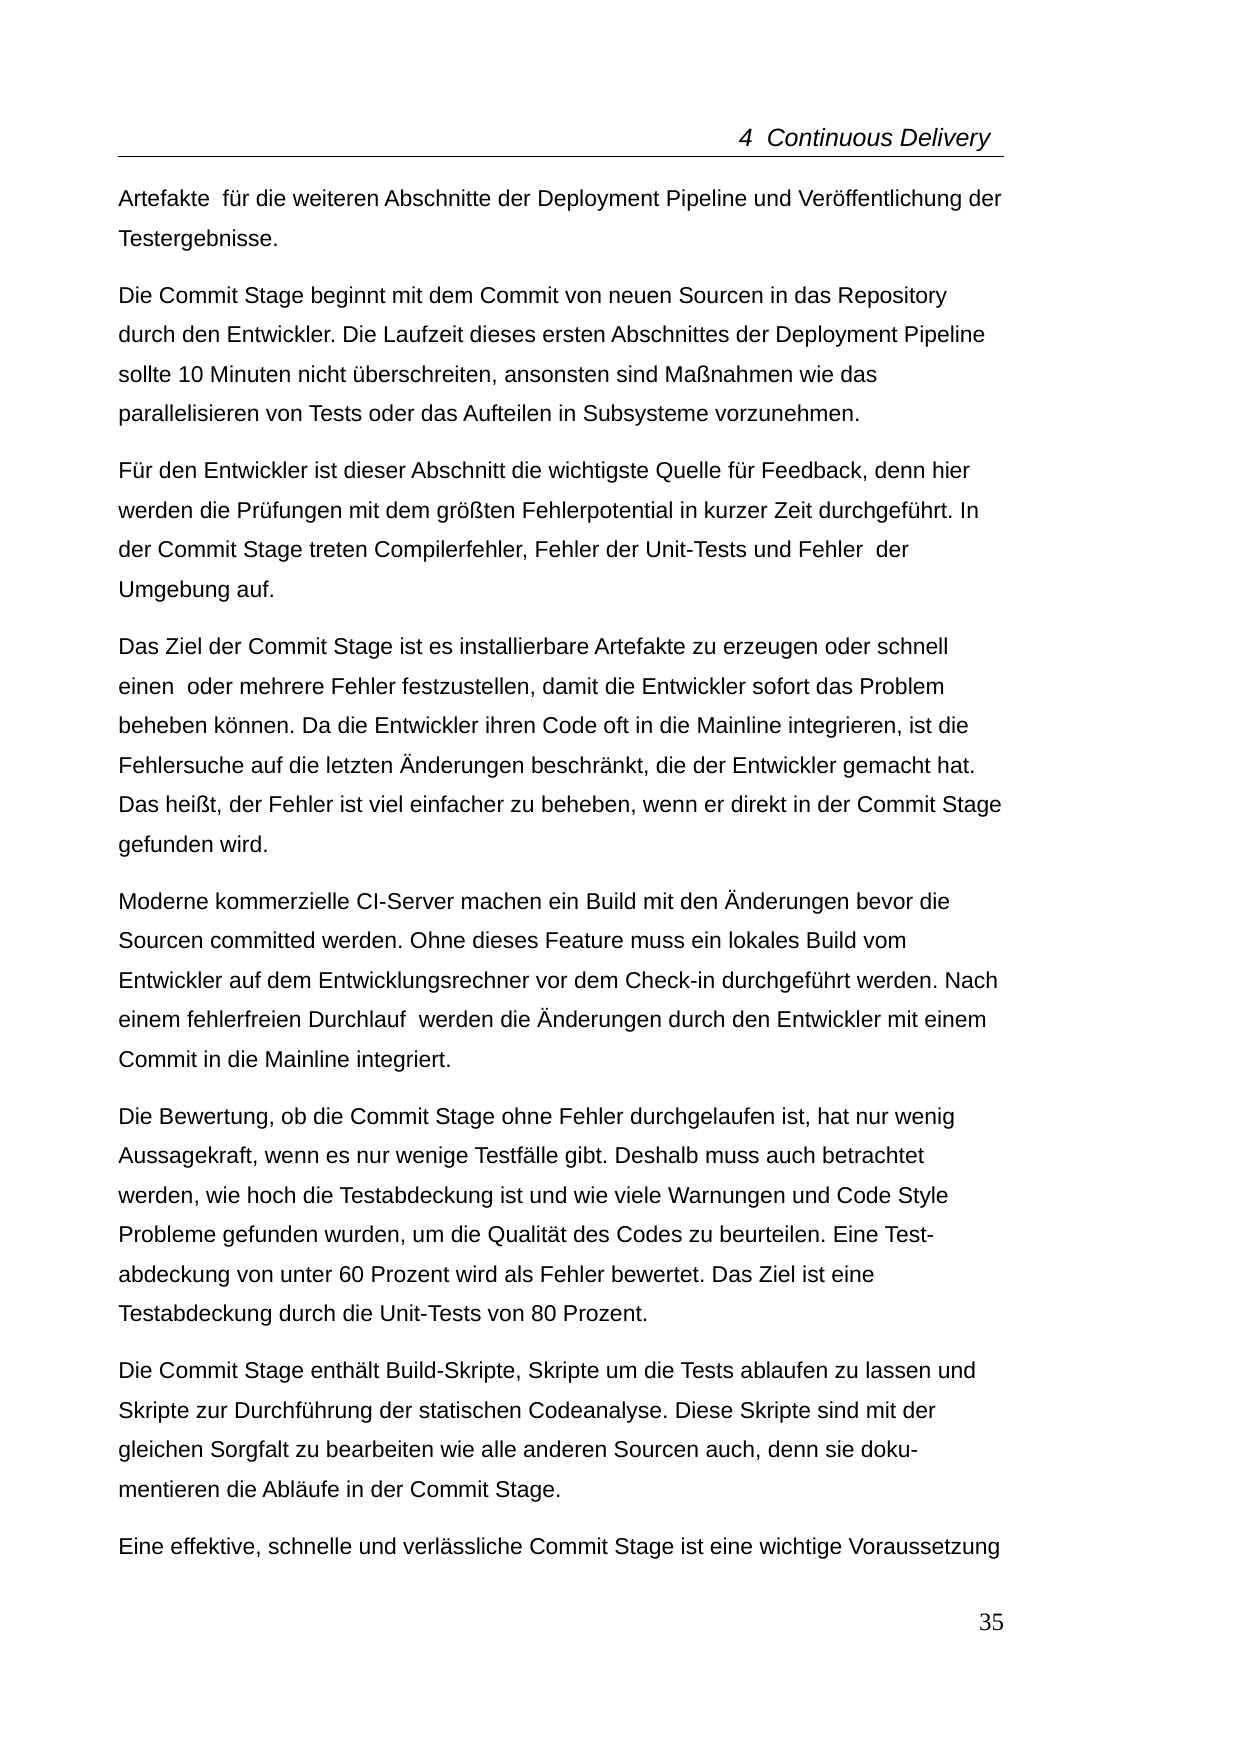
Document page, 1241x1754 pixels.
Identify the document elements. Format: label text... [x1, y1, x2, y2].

text Die Bewertung, ob die Commit Stage ohne Fehler durchgelaufen ist, hat nur wenig Aussagekraft, wenn es nur wenige Testfälle gibt. Deshalb muss auch betrachtet werden, wie hoch die Testabdeckung ist und wie viele Warnungen und Code Style Probleme gefunden wurden, um die Qualität des Codes zu beurteilen. Eine Test-abdeckung von unter 60 Prozent wird als Fehler bewertet. Das Ziel ist eine Testabdeckung durch die Unit-Tests von 80 Prozent. [118, 1103, 1004, 1327]
text Für den Entwickler ist dieser Abschnitt die wichtigste Quelle für Feedback, denn hier werden die Prüfungen mit dem größten Fehlerpotential in kurzer Zeit durchgeführt. In der Commit Stage treten Compilerfehler, Fehler der Unit-Tests und Fehler der Umgebung auf. [118, 457, 1004, 602]
text Die Commit Stage beginnt mit dem Commit von neuen Sourcen in das Repository durch den Entwickler. Die Laufzeit dieses ersten Abschnittes der Deployment Pipeline sollte 10 Minuten nicht überschreiten, ansonsten sind Maßnahmen wie das parallelisieren von Tests oder das Aufteilen in Subsysteme vorzunehmen. [118, 282, 1004, 427]
text Die Commit Stage enthält Build-Skripte, Skripte um die Tests ablaufen zu lassen und Skripte zur Durchführung der statischen Codeanalyse. Diese Skripte sind mit der gleichen Sorgfalt zu bearbeiten wie alle anderen Sourcen auch, denn sie doku-mentieren die Abläufe in der Commit Stage. [118, 1357, 1004, 1502]
text Eine effektive, schnelle und verlässliche Commit Stage ist eine wichtige Voraussetzung [118, 1533, 1004, 1559]
text Artefakte für die weiteren Abschnitte der Deployment Pipeline und Veröffentlichung der Testergebnisse. [118, 185, 1004, 251]
text Das Ziel der Commit Stage ist es installierbare Artefakte zu erzeugen oder schnell einen oder mehrere Fehler festzustellen, damit die Entwickler sofort das Problem beheben können. Da die Entwickler ihren Code oft in die Mainline integrieren, ist die Fehlersuche auf die letzten Änderungen beschränkt, die der Entwickler gemacht hat. Das heißt, der Fehler ist viel einfacher zu beheben, wenn er direkt in der Commit Stage gefunden wird. [118, 633, 1004, 857]
text Moderne kommerzielle CI-Server machen ein Build mit den Änderungen bevor die Sourcen committed werden. Ohne dieses Feature muss ein lokales Build vom Entwickler auf dem Entwicklungsrechner vor dem Check-in durchgeführt werden. Nach einem fehlerfreien Durchlauf werden die Änderungen durch den Entwickler mit einem Commit in die Mainline integriert. [118, 888, 1004, 1072]
